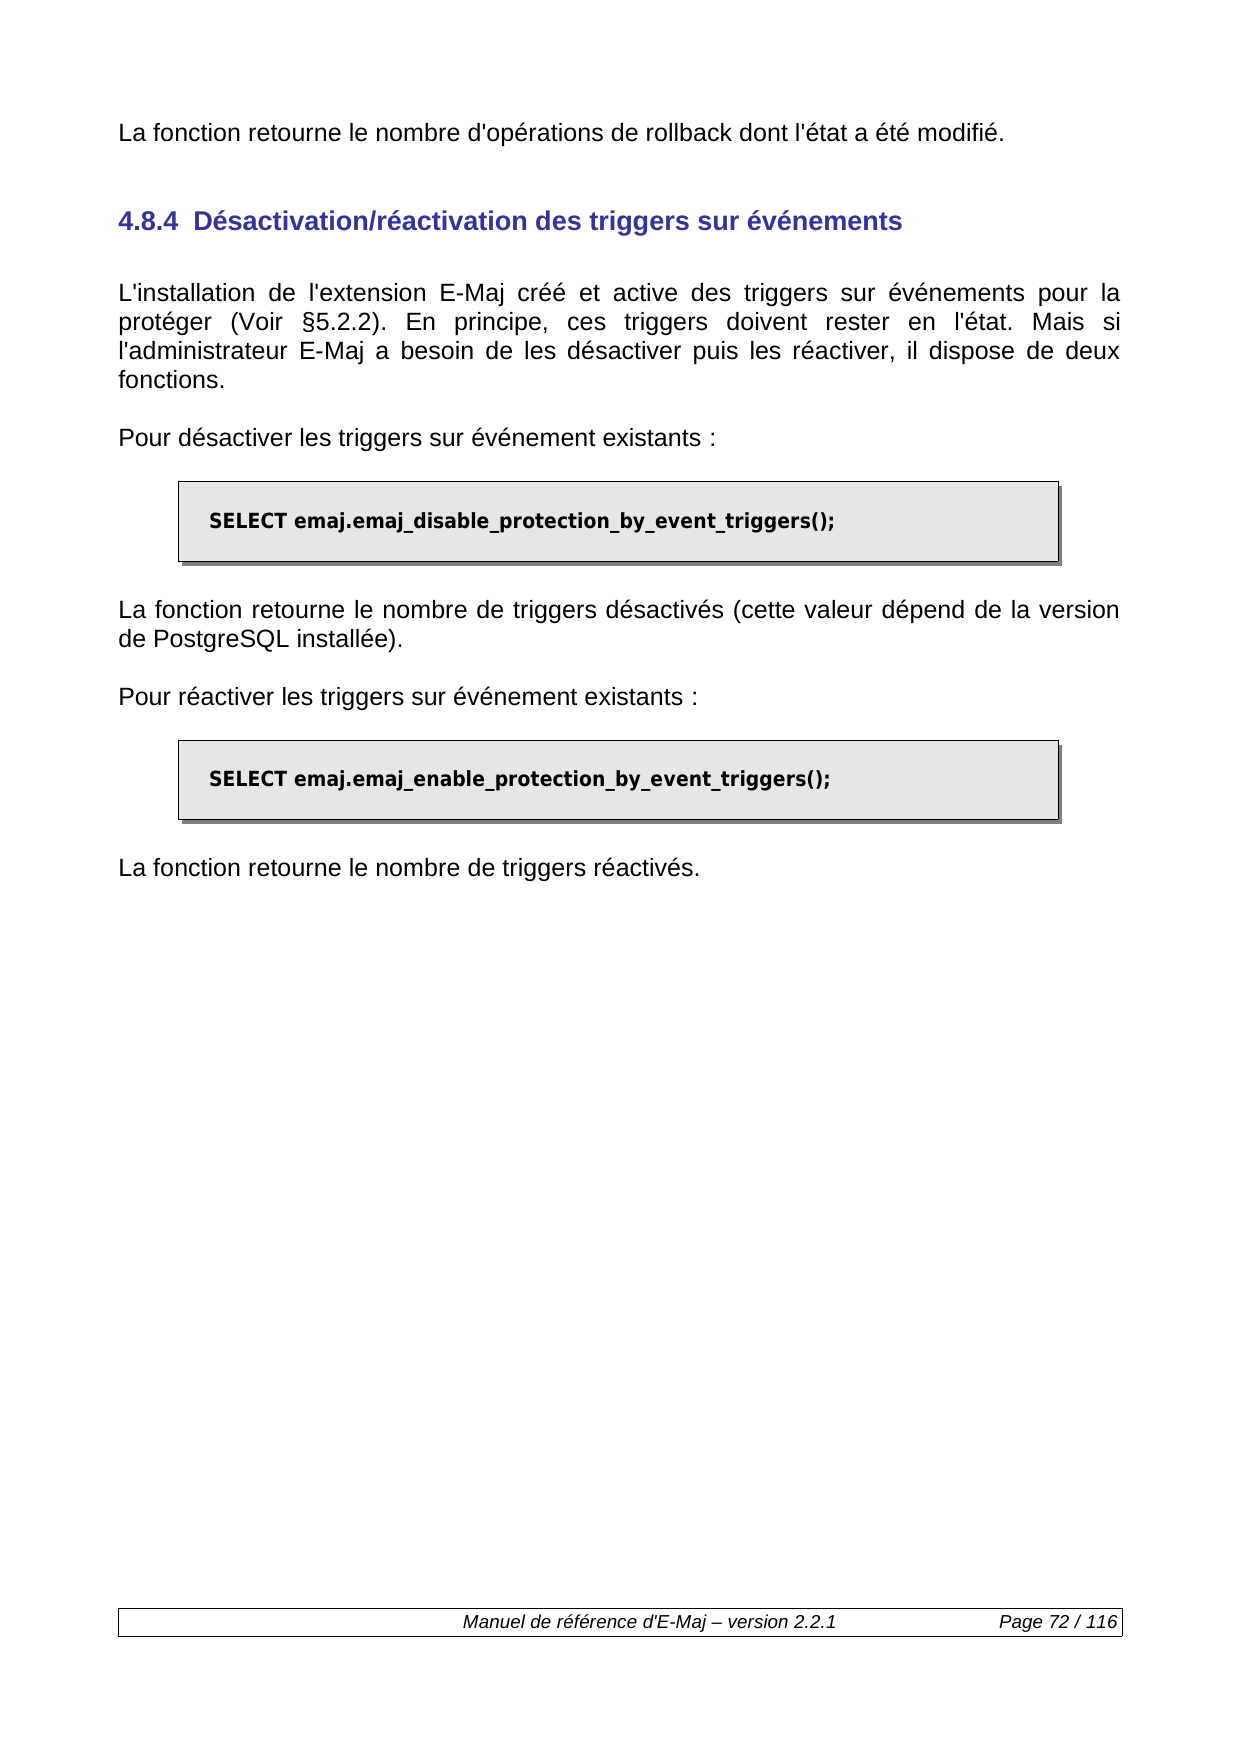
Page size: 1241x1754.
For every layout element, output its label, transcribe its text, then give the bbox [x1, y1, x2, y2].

text La fonction retourne le nombre de triggers désactivés (cette valeur dépend de la version de PostgreSQL installée). [118, 594, 1122, 653]
subtitle Désactivation/réactivation des triggers sur événements [118, 205, 1122, 236]
text L'installation de l'extension E-Maj créé et active des triggers sur événements pour la protéger (Voir §5.2.2). En principe, ces triggers doivent rester en l'état. Mais si l'administrateur E-Maj a besoin de les désactiver puis les réactiver, il dispose de deux fonctions. [118, 278, 1122, 394]
text Pour désactiver les triggers sur événement existants : [118, 423, 1122, 452]
text La fonction retourne le nombre d'opérations de rollback dont l'état a été modifié. [118, 118, 1122, 147]
text Pour réactiver les triggers sur événement existants : [118, 682, 1122, 711]
text La fonction retourne le nombre de triggers réactivés. [118, 853, 1122, 882]
text SELECT emaj.emaj_disable_protection_by_event_triggers(); [179, 506, 1058, 530]
text SELECT emaj.emaj_enable_protection_by_event_triggers(); [179, 764, 1058, 789]
